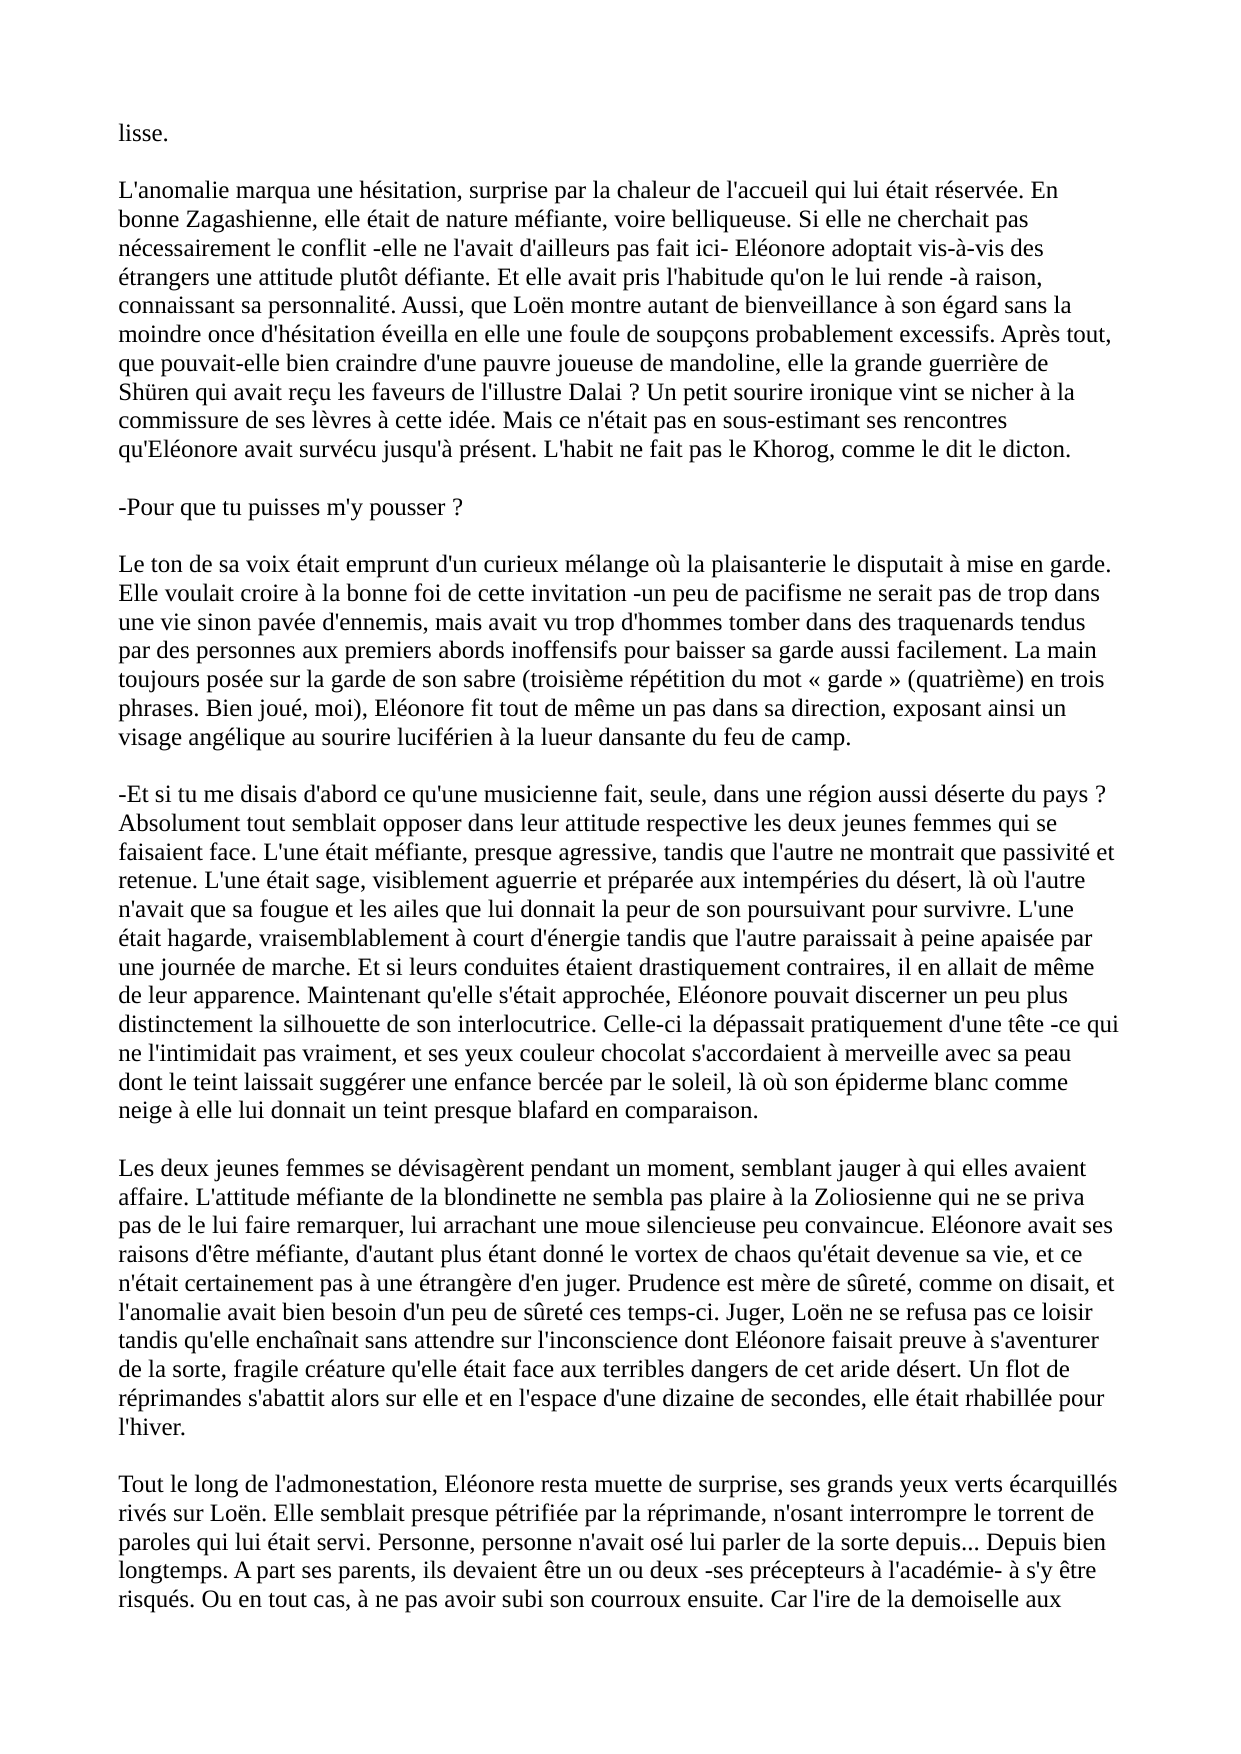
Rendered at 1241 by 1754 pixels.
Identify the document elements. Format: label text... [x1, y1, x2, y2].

text Les deux jeunes femmes se dévisagèrent pendant un moment, semblant jauger à qui elles avaient affaire. L'attitude méfiante de la blondinette ne sembla pas plaire à la Zoliosienne qui ne se priva pas de le lui faire remarquer, lui arrachant une moue silencieuse peu convaincue. Eléonore avait ses raisons d'être méfiante, d'autant plus étant donné le vortex de chaos qu'était devenue sa vie, et ce n'était certainement pas à une étrangère d'en juger. Prudence est mère de sûreté, comme on disait, et l'anomalie avait bien besoin d'un peu de sûreté ces temps-ci. Juger, Loën ne se refusa pas ce loisir tandis qu'elle enchaînait sans attendre sur l'inconscience dont Eléonore faisait preuve à s'aventurer de la sorte, fragile créature qu'elle était face aux terribles dangers de cet aride désert. Un flot de réprimandes s'abattit alors sur elle et en l'espace d'une dizaine de secondes, elle était rhabillée pour l'hiver. [118, 1153, 1122, 1441]
text Tout le long de l'admonestation, Eléonore resta muette de surprise, ses grands yeux verts écarquillés rivés sur Loën. Elle semblait presque pétrifiée par la réprimande, n'osant interrompre le torrent de paroles qui lui était servi. Personne, personne n'avait osé lui parler de la sorte depuis... Depuis bien longtemps. A part ses parents, ils devaient être un ou deux -ses précepteurs à l'académie- à s'y être risqués. Ou en tout cas, à ne pas avoir subi son courroux ensuite. Car l'ire de la demoiselle aux [118, 1469, 1122, 1613]
text L'anomalie marqua une hésitation, surprise par la chaleur de l'accueil qui lui était réservée. En bonne Zagashienne, elle était de nature méfiante, voire belliqueuse. Si elle ne cherchait pas nécessairement le conflit -elle ne l'avait d'ailleurs pas fait ici- Eléonore adoptait vis-à-vis des étrangers une attitude plutôt défiante. Et elle avait pris l'habitude qu'on le lui rende -à raison, connaissant sa personnalité. Aussi, que Loën montre autant de bienveillance à son égard sans la moindre once d'hésitation éveilla en elle une foule de soupçons probablement excessifs. Après tout, que pouvait-elle bien craindre d'une pauvre joueuse de mandoline, elle la grande guerrière de Shüren qui avait reçu les faveurs de l'illustre Dalai ? Un petit sourire ironique vint se nicher à la commissure de ses lèvres à cette idée. Mais ce n'était pas en sous-estimant ses rencontres qu'Eléonore avait survécu jusqu'à présent. L'habit ne fait pas le Khorog, comme le dit le dicton. [118, 176, 1122, 463]
text Le ton de sa voix était emprunt d'un curieux mélange où la plaisanterie le disputait à mise en garde. Elle voulait croire à la bonne foi de cette invitation -un peu de pacifisme ne serait pas de trop dans une vie sinon pavée d'ennemis, mais avait vu trop d'hommes tomber dans des traquenards tendus par des personnes aux premiers abords inoffensifs pour baisser sa garde aussi facilement. La main toujours posée sur la garde de son sabre (troisième répétition du mot « garde » (quatrième) en trois phrases. Bien joué, moi), Eléonore fit tout de même un pas dans sa direction, exposant ainsi un visage angélique au sourire luciférien à la lueur dansante du feu de camp. [118, 549, 1122, 751]
text Absolument tout semblait opposer dans leur attitude respective les deux jeunes femmes qui se faisaient face. L'une était méfiante, presque agressive, tandis que l'autre ne montrait que passivité et retenue. L'une était sage, visiblement aguerrie et préparée aux intempéries du désert, là où l'autre n'avait que sa fougue et les ailes que lui donnait la peur de son poursuivant pour survivre. L'une était hagarde, vraisemblablement à court d'énergie tandis que l'autre paraissait à peine apaisée par une journée de marche. Et si leurs conduites étaient drastiquement contraires, il en allait de même de leur apparence. Maintenant qu'elle s'était approchée, Eléonore pouvait discerner un peu plus distinctement la silhouette de son interlocutrice. Celle-ci la dépassait pratiquement d'une tête -ce qui ne l'intimidait pas vraiment, et ses yeux couleur chocolat s'accordaient à merveille avec sa peau dont le teint laissait suggérer une enfance bercée par le soleil, là où son épiderme blanc comme neige à elle lui donnait un teint presque blafard en comparaison. [118, 808, 1122, 1124]
text -Pour que tu puisses m'y pousser ? [118, 492, 1122, 521]
text -Et si tu me disais d'abord ce qu'une musicienne fait, seule, dans une région aussi déserte du pays ? [118, 779, 1122, 808]
text lisse. [118, 118, 1122, 147]
